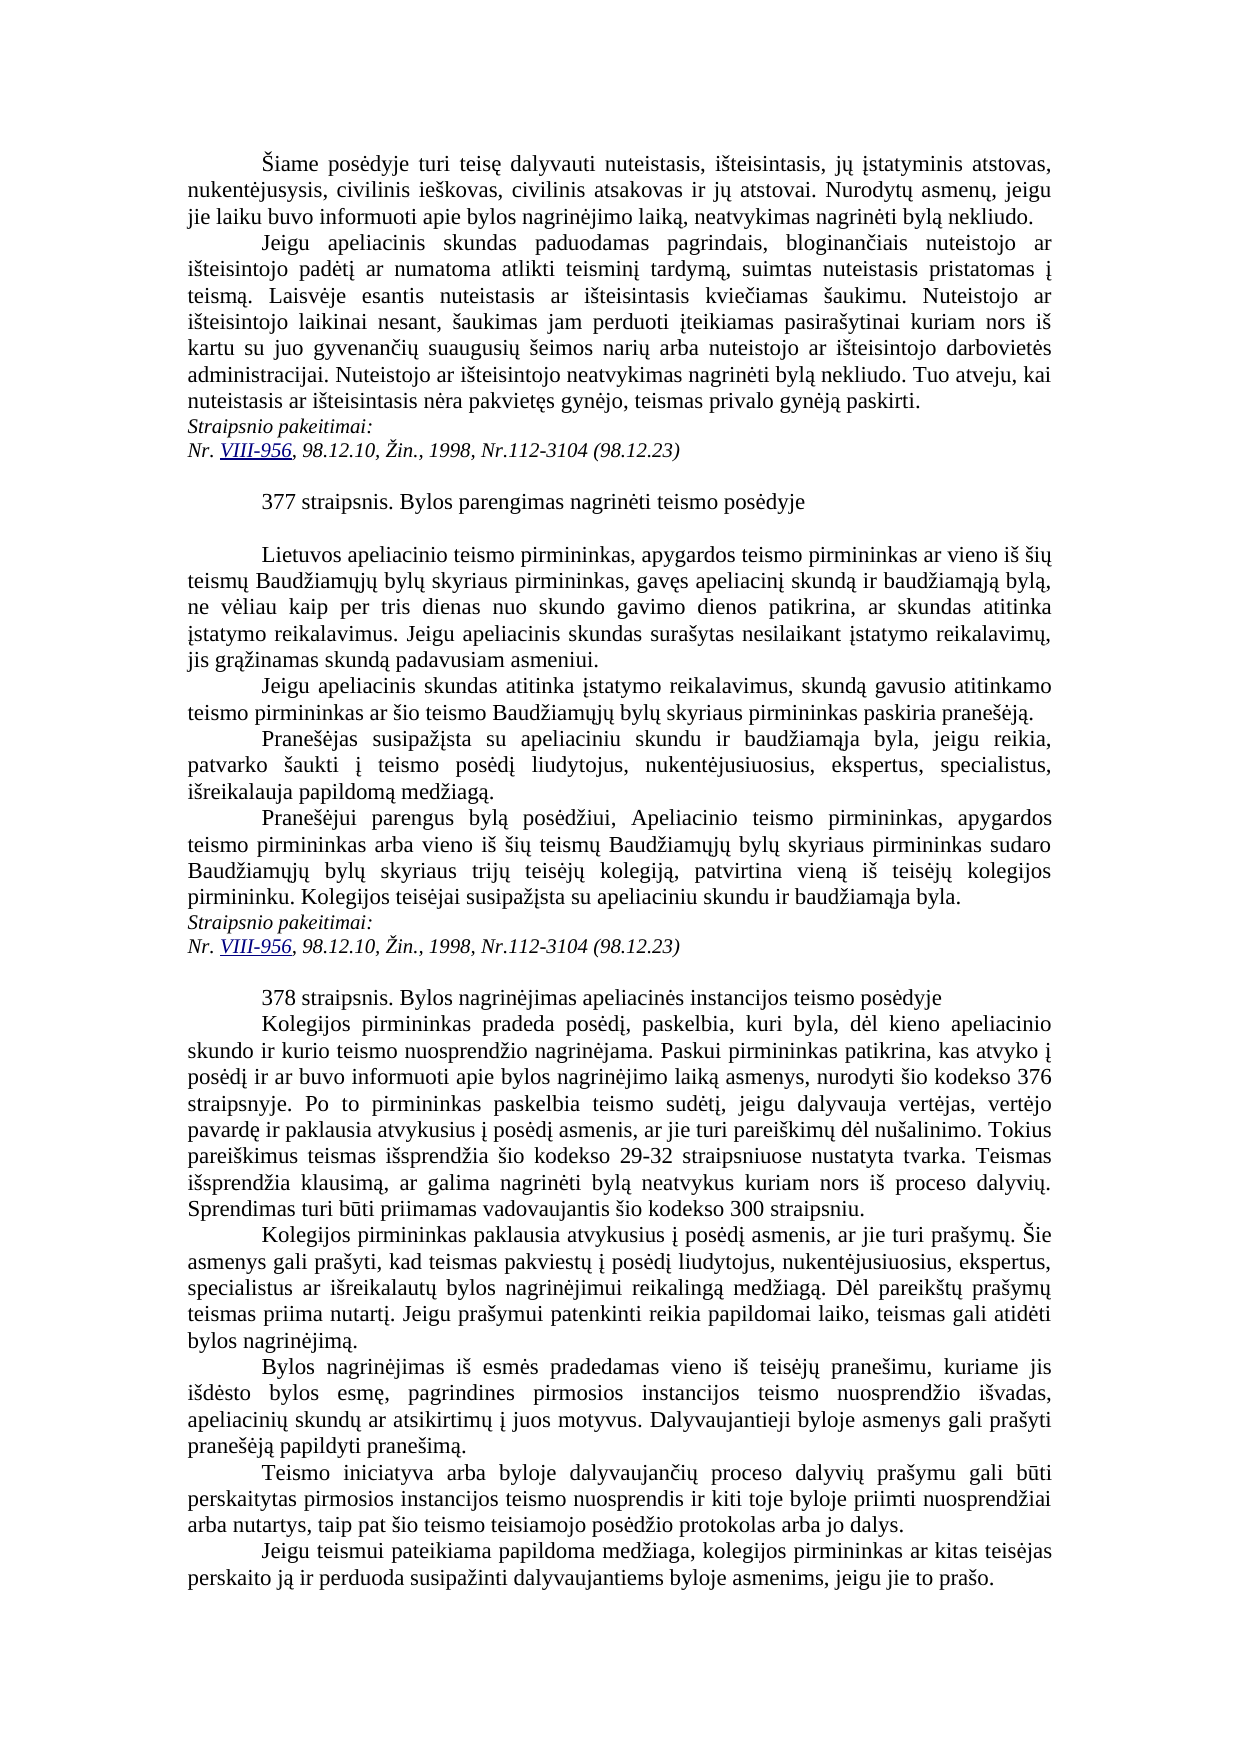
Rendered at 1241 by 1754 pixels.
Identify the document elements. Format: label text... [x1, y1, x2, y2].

text Kolegijos pirmininkas pradeda posėdį, paskelbia, kuri byla, dėl kieno apeliacinio skundo ir kurio teismo nuosprendžio nagrinėjama. Paskui pirmininkas patikrina, kas atvyko į posėdį ir ar buvo informuoti apie bylos nagrinėjimo laiką asmenys, nurodyti šio kodekso 376 straipsnyje. Po to pirmininkas paskelbia teismo sudėtį, jeigu dalyvauja vertėjas, vertėjo pavardę ir paklausia atvykusius į posėdį asmenis, ar jie turi pareiškimų dėl nušalinimo. Tokius pareiškimus teismas išsprendžia šio kodekso 29-32 straipsniuose nustatyta tvarka. Teismas išsprendžia klausimą, ar galima nagrinėti bylą neatvykus kuriam nors iš proceso dalyvių. Sprendimas turi būti priimamas vadovaujantis šio kodekso 300 straipsniu. [187, 1011, 1053, 1221]
text Šiame posėdyje turi teisę dalyvauti nuteistasis, išteisintasis, jų įstatyminis atstovas, nukentėjusysis, civilinis ieškovas, civilinis atsakovas ir jų atstovai. Nurodytų asmenų, jeigu jie laiku buvo informuoti apie bylos nagrinėjimo laiką, neatvykimas nagrinėti bylą nekliudo. [187, 150, 1053, 229]
text 377 straipsnis. Bylos parengimas nagrinėti teismo posėdyje [187, 488, 1053, 514]
text Bylos nagrinėjimas iš esmės pradedamas vieno iš teisėjų pranešimu, kuriame jis išdėsto bylos esmę, pagrindines pirmosios instancijos teismo nuosprendžio išvadas, apeliacinių skundų ar atsikirtimų į juos motyvus. Dalyvaujantieji byloje asmenys gali prašyti pranešėją papildyti pranešimą. [187, 1353, 1053, 1458]
text Jeigu apeliacinis skundas atitinka įstatymo reikalavimus, skundą gavusio atitinkamo teismo pirmininkas ar šio teismo Baudžiamųjų bylų skyriaus pirmininkas paskiria pranešėją. [187, 672, 1053, 725]
text 378 straipsnis. Bylos nagrinėjimas apeliacinės instancijos teismo posėdyje [187, 984, 1053, 1011]
text Straipsnio pakeitimai: [187, 910, 1053, 934]
text Jeigu teismui pateikiama papildoma medžiaga, kolegijos pirmininkas ar kitas teisėjas perskaito ją ir perduoda susipažinti dalyvaujantiems byloje asmenims, jeigu jie to prašo. [187, 1538, 1053, 1590]
text Nr. VIII-956, 98.12.10, Žin., 1998, Nr.112-3104 (98.12.23) [187, 934, 1053, 958]
text Pranešėjas susipažįsta su apeliaciniu skundu ir baudžiamąja byla, jeigu reikia, patvarko šaukti į teismo posėdį liudytojus, nukentėjusiuosius, ekspertus, specialistus, išreikalauja papildomą medžiagą. [187, 725, 1053, 804]
text Nr. VIII-956, 98.12.10, Žin., 1998, Nr.112-3104 (98.12.23) [187, 438, 1053, 462]
text Straipsnio pakeitimai: [187, 413, 1053, 438]
text Teismo iniciatyva arba byloje dalyvaujančių proceso dalyvių prašymu gali būti perskaitytas pirmosios instancijos teismo nuosprendis ir kiti toje byloje priimti nuosprendžiai arba nutartys, taip pat šio teismo teisiamojo posėdžio protokolas arba jo dalys. [187, 1458, 1053, 1538]
text Pranešėjui parengus bylą posėdžiui, Apeliacinio teismo pirmininkas, apygardos teismo pirmininkas arba vieno iš šių teismų Baudžiamųjų bylų skyriaus pirmininkas sudaro Baudžiamųjų bylų skyriaus trijų teisėjų kolegiją, patvirtina vieną iš teisėjų kolegijos pirmininku. Kolegijos teisėjai susipažįsta su apeliaciniu skundu ir baudžiamąja byla. [187, 804, 1053, 910]
text Lietuvos apeliacinio teismo pirmininkas, apygardos teismo pirmininkas ar vieno iš šių teismų Baudžiamųjų bylų skyriaus pirmininkas, gavęs apeliacinį skundą ir baudžiamąją bylą, ne vėliau kaip per tris dienas nuo skundo gavimo dienos patikrina, ar skundas atitinka įstatymo reikalavimus. Jeigu apeliacinis skundas surašytas nesilaikant įstatymo reikalavimų, jis grąžinamas skundą padavusiam asmeniui. [187, 541, 1053, 672]
text Jeigu apeliacinis skundas paduodamas pagrindais, bloginančiais nuteistojo ar išteisintojo padėtį ar numatoma atlikti teisminį tardymą, suimtas nuteistasis pristatomas į teismą. Laisvėje esantis nuteistasis ar išteisintasis kviečiamas šaukimu. Nuteistojo ar išteisintojo laikinai nesant, šaukimas jam perduoti įteikiamas pasirašytinai kuriam nors iš kartu su juo gyvenančių suaugusių šeimos narių arba nuteistojo ar išteisintojo darbovietės administracijai. Nuteistojo ar išteisintojo neatvykimas nagrinėti bylą nekliudo. Tuo atveju, kai nuteistasis ar išteisintasis nėra pakvietęs gynėjo, teismas privalo gynėją paskirti. [187, 229, 1053, 413]
text Kolegijos pirmininkas paklausia atvykusius į posėdį asmenis, ar jie turi prašymų. Šie asmenys gali prašyti, kad teismas pakviestų į posėdį liudytojus, nukentėjusiuosius, ekspertus, specialistus ar išreikalautų bylos nagrinėjimui reikalingą medžiagą. Dėl pareikštų prašymų teismas priima nutartį. Jeigu prašymui patenkinti reikia papildomai laiko, teismas gali atidėti bylos nagrinėjimą. [187, 1221, 1053, 1353]
